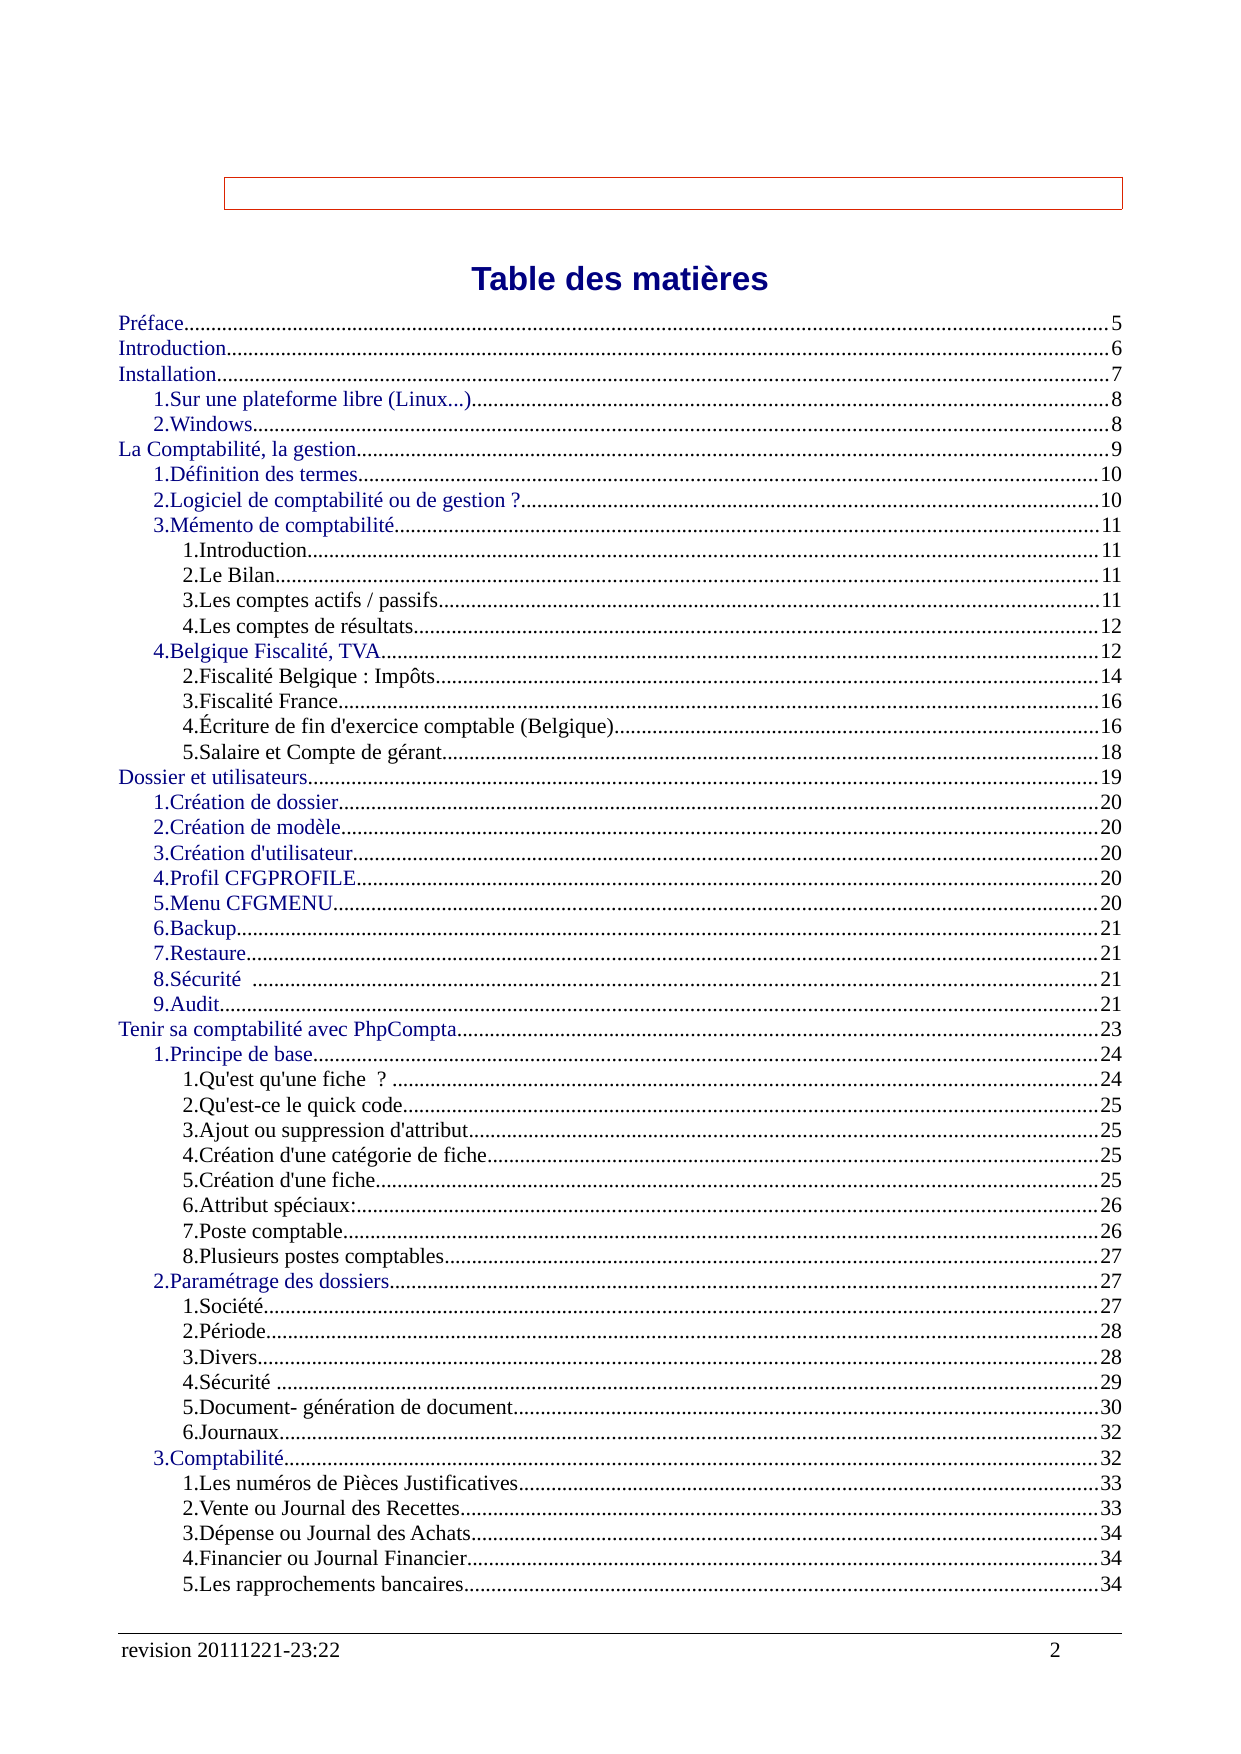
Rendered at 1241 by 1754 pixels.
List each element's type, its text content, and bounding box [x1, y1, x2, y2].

text 1.Introduction 11 [177, 537, 1122, 562]
text 1.Qu'est qu'une fiche ? 24 [177, 1066, 1122, 1092]
text 2.Paramétrage des dossiers 27 [148, 1268, 1122, 1293]
text 2.Période 28 [177, 1318, 1122, 1344]
text 4.Financier ou Journal Financier 34 [177, 1545, 1122, 1571]
text 1.Création de dossier 20 [148, 789, 1122, 814]
text 5.Salaire et Compte de gérant 18 [177, 739, 1122, 764]
text Installation 7 [118, 361, 1122, 386]
text 4.Les comptes de résultats 12 [177, 613, 1122, 638]
text 3.Les comptes actifs / passifs 11 [177, 587, 1122, 613]
text 4.Création d'une catégorie de fiche 25 [177, 1142, 1122, 1167]
text 6.Attribut spéciaux: 26 [177, 1192, 1122, 1218]
text 2.Création de modèle 20 [148, 814, 1122, 839]
text 5.Les rapprochements bancaires 34 [177, 1571, 1122, 1596]
text 2.Qu'est-ce le quick code 25 [177, 1092, 1122, 1117]
text 2.Logiciel de comptabilité ou de gestion ? 10 [148, 487, 1122, 512]
text 6.Journaux 32 [177, 1419, 1122, 1444]
text 3.Dépense ou Journal des Achats 34 [177, 1520, 1122, 1545]
text Dossier et utilisateurs 19 [118, 764, 1122, 789]
text 3.Fiscalité France 16 [177, 688, 1122, 713]
text 7.Restaure 21 [148, 940, 1122, 966]
text 1.Principe de base 24 [148, 1041, 1122, 1066]
text 2.Vente ou Journal des Recettes 33 [177, 1495, 1122, 1520]
text 3.Divers 28 [177, 1344, 1122, 1369]
text 1.Sur une plateforme libre (Linux...) 8 [148, 386, 1122, 411]
text 2.Windows 8 [148, 411, 1122, 436]
text 4.Sécurité 29 [177, 1369, 1122, 1394]
text 2.Le Bilan 11 [177, 562, 1122, 587]
text 8.Plusieurs postes comptables 27 [177, 1243, 1122, 1268]
text Préface 5 [118, 310, 1122, 335]
text 8.Sécurité 21 [148, 966, 1122, 991]
text 3.Ajout ou suppression d'attribut 25 [177, 1117, 1122, 1142]
text 5.Document- génération de document 30 [177, 1394, 1122, 1419]
text 4.Écriture de fin d'exercice comptable (Belgique) 16 [177, 713, 1122, 739]
text 4.Belgique Fiscalité, TVA 12 [148, 638, 1122, 663]
text 3.Mémento de comptabilité 11 [148, 512, 1122, 537]
text 3.Comptabilité 32 [148, 1444, 1122, 1470]
text Tenir sa comptabilité avec PhpCompta 23 [118, 1016, 1122, 1041]
text La Comptabilité, la gestion 9 [118, 436, 1122, 461]
text 1.Société 27 [177, 1293, 1122, 1318]
text 9.Audit 21 [148, 991, 1122, 1016]
text 7.Poste comptable 26 [177, 1218, 1122, 1243]
text 5.Création d'une fiche 25 [177, 1167, 1122, 1192]
text 5.Menu CFGMENU 20 [148, 890, 1122, 915]
text 4.Profil CFGPROFILE 20 [148, 865, 1122, 890]
text 1.Les numéros de Pièces Justificatives 33 [177, 1470, 1122, 1495]
text 2.Fiscalité Belgique : Impôts 14 [177, 663, 1122, 688]
text Introduction 6 [118, 335, 1122, 361]
text 6.Backup 21 [148, 915, 1122, 940]
text 1.Définition des termes 10 [148, 461, 1122, 487]
text 3.Création d'utilisateur 20 [148, 839, 1122, 865]
subtitle Table des matières [118, 259, 1122, 298]
